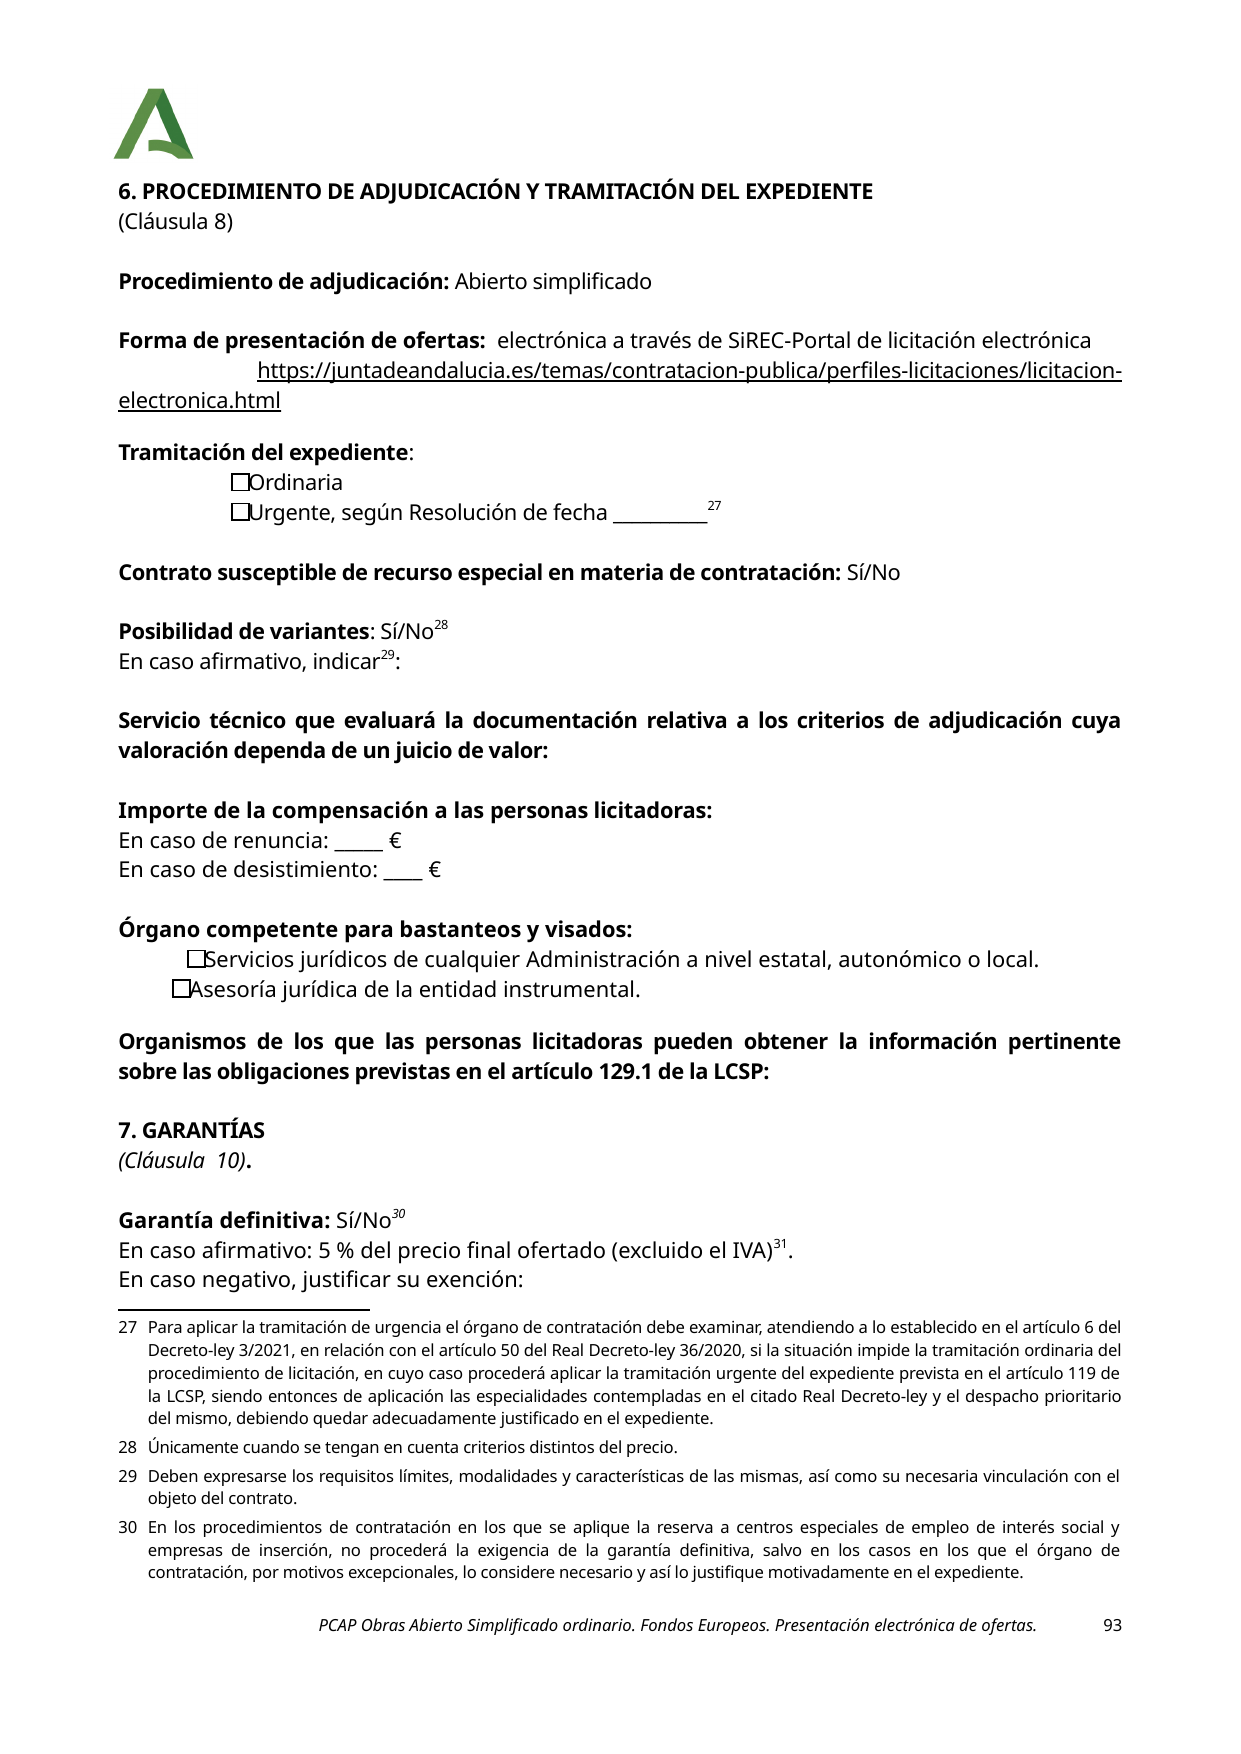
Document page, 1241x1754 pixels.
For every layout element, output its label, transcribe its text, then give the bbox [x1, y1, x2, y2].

text Asesoría jurídica de la entidad instrumental. [171, 974, 1122, 1003]
text En caso negativo, justificar su exención: [118, 1264, 1122, 1294]
text Órgano competente para bastanteos y visados: [118, 914, 1122, 944]
text Contrato susceptible de recurso especial en materia de contratación: Sí/No [118, 557, 1122, 586]
text (Cláusula 10). [118, 1145, 1122, 1175]
text Ordinaria [118, 467, 1122, 497]
text https://juntadeandalucia.es/temas/contratacion-publica/perfiles-licitaciones/licitacion-electronica.html [118, 355, 1122, 415]
text Servicios jurídicos de cualquier Administración a nivel estatal, autonómico o local. [118, 944, 1122, 974]
text (Cláusula 8) [118, 206, 1122, 236]
text En caso de desistimiento: ____ € [118, 854, 1122, 884]
text En caso afirmativo, indicar: [118, 646, 1122, 676]
text Deben expresarse los requisitos límites, modalidades y características de las mismas, así como su necesaria vinculación con el objeto del contrato. [118, 1464, 1122, 1509]
picture [109, 84, 198, 163]
text 6. PROCEDIMIENTO DE ADJUDICACIÓN Y TRAMITACIÓN DEL EXPEDIENTE [118, 176, 1122, 206]
text En caso afirmativo: 5 % del precio final ofertado (excluido el IVA). [118, 1235, 1122, 1264]
text 7. GARANTÍAS [118, 1116, 1122, 1145]
text Posibilidad de variantes: Sí/No [118, 616, 1122, 646]
text Garantía definitiva: Sí/No [118, 1205, 1122, 1235]
text Urgente, según Resolución de fecha __________ [118, 497, 1122, 527]
text En caso de renuncia: _____ € [118, 825, 1122, 854]
text En los procedimientos de contratación en los que se aplique la reserva a centros especiales de empleo de interés social y empresas de inserción, no procederá la exigencia de la garantía definitiva, salvo en los casos en los que el órgano de contratación, por motivos excepcionales, lo considere necesario y así lo justifique motivadamente en el expediente. [118, 1516, 1122, 1584]
text Organismos de los que las personas licitadoras pueden obtener la información pertinente sobre las obligaciones previstas en el artículo 129.1 de la LCSP: [118, 1026, 1122, 1086]
text Únicamente cuando se tengan en cuenta criterios distintos del precio. [118, 1436, 1122, 1458]
text Tramitación del expediente: [118, 437, 1122, 467]
text Forma de presentación de ofertas: electrónica a través de SiREC-Portal de licitación electrónica [118, 325, 1122, 355]
text Procedimiento de adjudicación: Abierto simplificado [118, 266, 1122, 296]
text Servicio técnico que evaluará la documentación relativa a los criterios de adjudicación cuya valoración dependa de un juicio de valor: [118, 706, 1122, 765]
text Importe de la compensación a las personas licitadoras: [118, 795, 1122, 825]
text Para aplicar la tramitación de urgencia el órgano de contratación debe examinar, atendiendo a lo establecido en el artículo 6 del Decreto-ley 3/2021, en relación con el artículo 50 del Real Decreto-ley 36/2020, si la situación impide la tramitación ordinaria del procedimiento de licitación, en cuyo caso procederá aplicar la tramitación urgente del expediente prevista en el artículo 119 de la LCSP, siendo entonces de aplicación las especialidades contempladas en el citado Real Decreto-ley y el despacho prioritario del mismo, debiendo quedar adecuadamente justificado en el expediente. [118, 1316, 1122, 1429]
